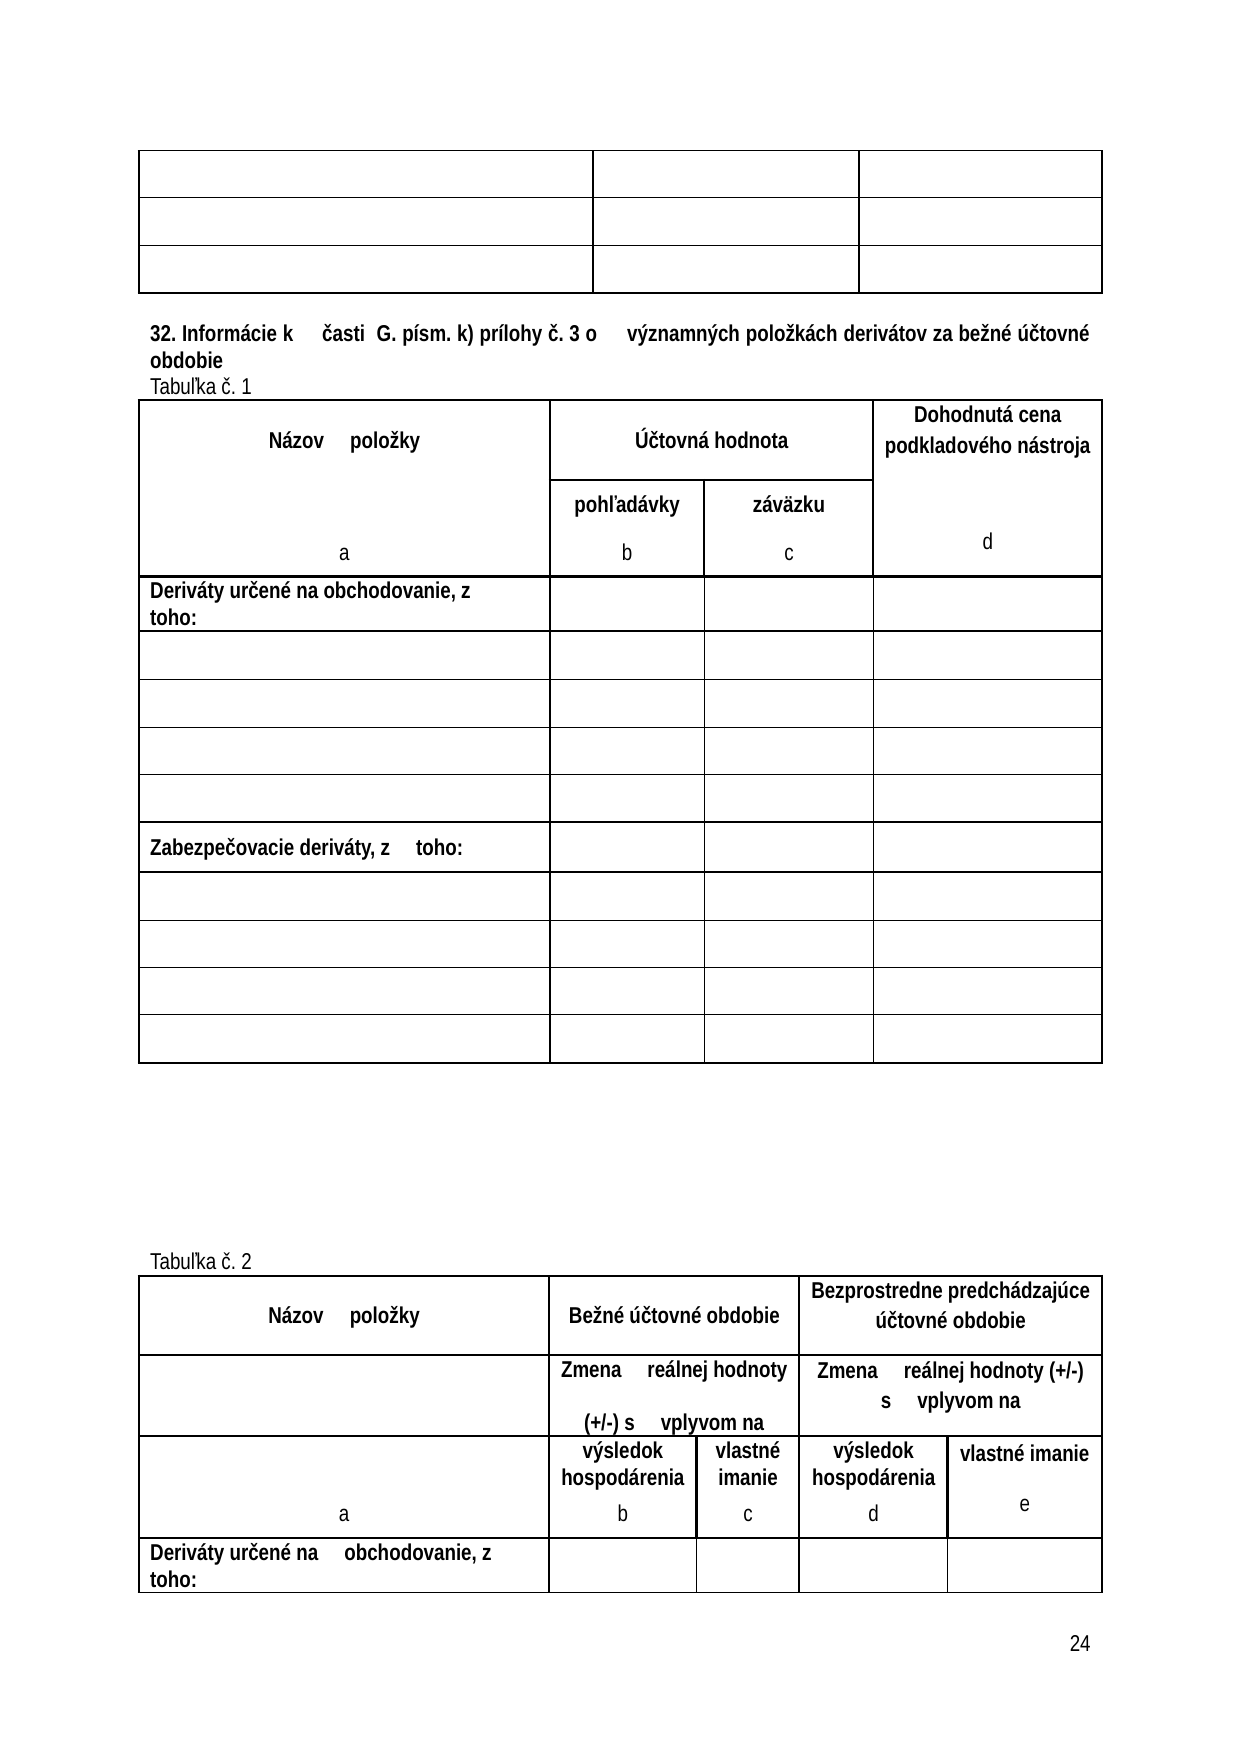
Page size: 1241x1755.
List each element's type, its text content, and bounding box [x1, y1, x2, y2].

table_cell [550, 1539, 696, 1592]
table_cell e [949, 1490, 1101, 1537]
table_cell [705, 968, 873, 1014]
table_cell [140, 775, 549, 821]
table_cell výsledok hospodárenia [550, 1437, 695, 1490]
table_cell [874, 873, 1101, 920]
table_cell c [705, 528, 872, 575]
table_cell [551, 728, 704, 774]
table_cell [140, 246, 592, 292]
table_cell [140, 198, 592, 244]
table_cell [705, 775, 873, 821]
table_cell [551, 578, 704, 630]
table_cell [551, 873, 704, 920]
table_cell [860, 198, 1101, 244]
table_cell [551, 968, 704, 1014]
table_cell [705, 873, 873, 920]
table_cell [551, 823, 704, 871]
table_cell Deriváty určené na obchodovanie, z toho: [140, 578, 549, 630]
table_cell vlastné imanie [698, 1437, 798, 1490]
table_cell [140, 1015, 549, 1062]
table_cell [697, 1539, 798, 1592]
table_cell záväzku [705, 481, 872, 528]
table_cell Zmena reálnej hodnoty (+/-) s vplyvom na [550, 1356, 798, 1435]
table_cell d [800, 1490, 946, 1537]
table_cell [705, 728, 873, 774]
table_cell [551, 775, 704, 821]
subtitle 32. Informácie k časti G. písm. k) prílohy č. 3 o významných položkách derivátov za bežné účtovné obdobie [150, 320, 1090, 373]
table_cell [140, 1356, 548, 1435]
table_cell Zmena reálnej hodnoty (+/-) s vplyvom na [800, 1356, 1101, 1435]
table_cell [140, 968, 549, 1014]
table_cell [140, 151, 592, 197]
table_cell [705, 1015, 873, 1062]
table_cell [874, 680, 1101, 727]
table_cell [800, 1539, 947, 1592]
table_cell [551, 680, 704, 727]
text Tabuľka č. 1 [150, 373, 1090, 399]
table_cell [948, 1539, 1101, 1592]
table_cell [551, 632, 704, 679]
table_cell d [874, 528, 1101, 575]
table_cell [140, 921, 549, 967]
table_cell výsledok hospodárenia [800, 1437, 946, 1490]
table_cell [874, 578, 1101, 630]
table_cell [705, 632, 873, 679]
table_cell [705, 823, 873, 871]
table_cell [860, 151, 1101, 197]
table_header Názov položky [140, 1277, 548, 1354]
table_cell Deriváty určené na obchodovanie, z toho: [140, 1539, 548, 1592]
table_header Bezprostredne predchádzajúce účtovné obdobie [800, 1277, 1101, 1354]
table_cell b [550, 1490, 695, 1537]
table_cell [705, 680, 873, 727]
table_header Názov položky [140, 401, 549, 479]
table_cell [140, 1437, 548, 1490]
table_cell a [140, 1490, 548, 1537]
table_cell [551, 1015, 704, 1062]
table_cell b [551, 528, 703, 575]
table_cell [551, 921, 704, 967]
table_cell [140, 479, 549, 528]
table_cell vlastné imanie [949, 1437, 1101, 1490]
table_cell [874, 921, 1101, 967]
table_header Účtovná hodnota [551, 401, 872, 479]
table_cell [874, 632, 1101, 679]
table_cell [874, 968, 1101, 1014]
table_cell [140, 632, 549, 679]
table_header Bežné účtovné obdobie [550, 1277, 798, 1354]
table_cell [594, 246, 858, 292]
text Tabuľka č. 2 [150, 1248, 1090, 1274]
table_cell [860, 246, 1101, 292]
table_cell [140, 728, 549, 774]
table_cell [594, 151, 858, 197]
table_cell c [698, 1490, 798, 1537]
table_cell [874, 823, 1101, 871]
table_cell a [140, 528, 549, 575]
table_cell [874, 479, 1101, 528]
table_cell [140, 873, 549, 920]
table_cell [594, 198, 858, 244]
table_cell [140, 680, 549, 727]
table_header Dohodnutá cena podkladového nástroja [874, 401, 1101, 479]
table_cell [874, 1015, 1101, 1062]
table_cell Zabezpečovacie deriváty, z toho: [140, 823, 549, 871]
table_cell [705, 578, 873, 630]
table_cell [705, 921, 873, 967]
table_cell [874, 728, 1101, 774]
table_cell [874, 775, 1101, 821]
table_cell pohľadávky [551, 481, 703, 528]
